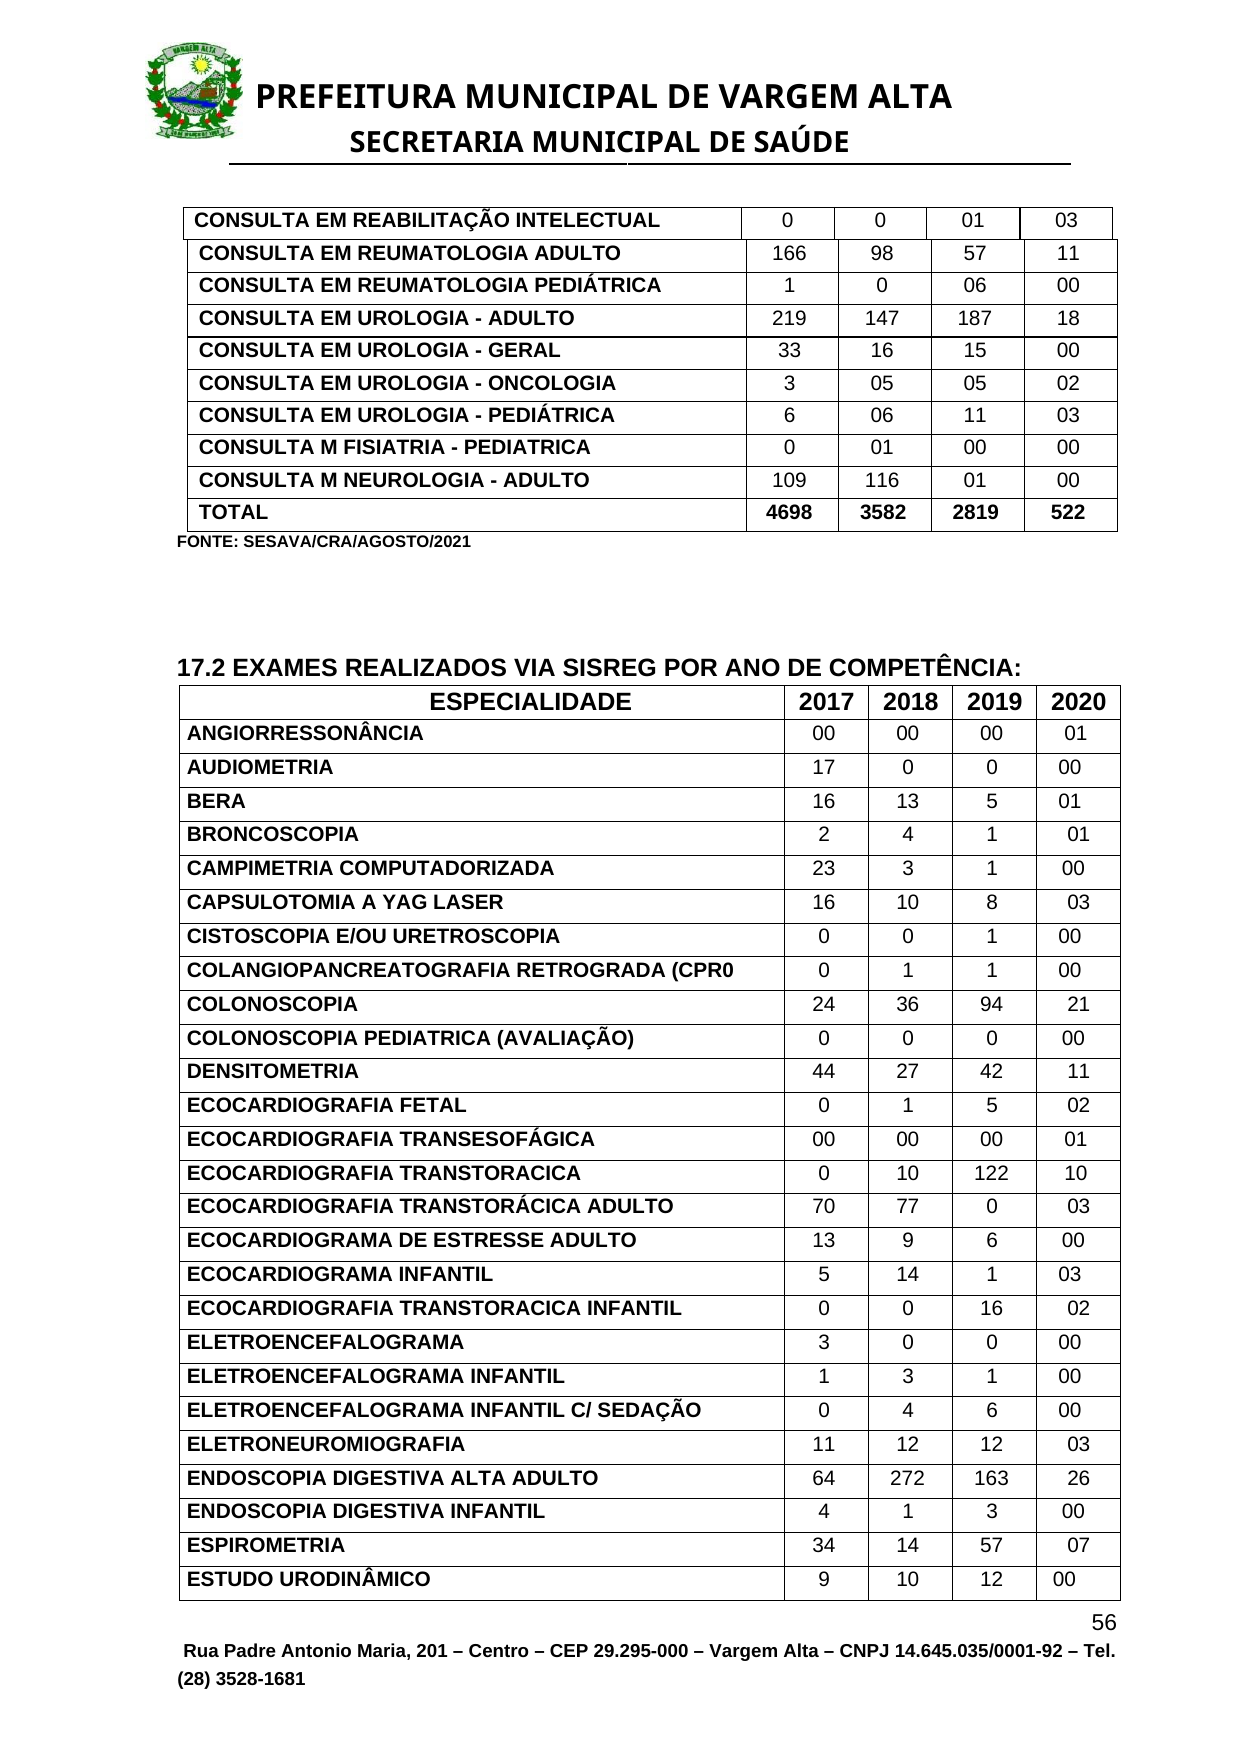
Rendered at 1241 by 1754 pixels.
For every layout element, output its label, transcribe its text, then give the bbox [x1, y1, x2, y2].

table_cell 3 [785, 1330, 868, 1363]
table_cell 00 [1037, 957, 1120, 990]
table_cell 0 [785, 957, 868, 990]
table_cell 0 [953, 1025, 1036, 1058]
table_cell ECOCARDIOGRAFIA TRANSTORACICA INFANTIL [180, 1296, 784, 1328]
table_cell 00 [1025, 467, 1117, 498]
table_cell 24 [785, 991, 868, 1024]
table_cell 00 [932, 435, 1024, 466]
table_cell 05 [932, 370, 1024, 401]
table_cell ECOCARDIOGRAFIA TRANSESOFÁGICA [180, 1127, 784, 1159]
table_cell CAPSULOTOMIA A YAG LASER [180, 890, 784, 923]
table_header 2020 [1037, 686, 1120, 719]
table_cell 00 [1037, 754, 1120, 787]
table_cell 44 [785, 1059, 868, 1092]
table_cell 00 [1037, 856, 1120, 889]
table_cell 00 [869, 720, 952, 753]
table_cell 10 [869, 1161, 952, 1193]
table_cell 18 [1025, 305, 1117, 336]
table_cell 1 [953, 1262, 1036, 1294]
table_cell 14 [869, 1262, 952, 1294]
table_header 2017 [785, 686, 868, 719]
table_cell 01 [1037, 822, 1120, 855]
table_cell [183, 434, 187, 466]
table_cell 06 [932, 273, 1024, 304]
table_cell 33 [747, 338, 838, 369]
table_cell 01 [1037, 788, 1120, 821]
table_cell 10 [1037, 1161, 1120, 1193]
table_cell 0 [869, 1296, 952, 1328]
table_cell 147 [839, 305, 931, 336]
table_cell 00 [1037, 1228, 1120, 1261]
table_cell ECOCARDIOGRAMA INFANTIL [180, 1262, 784, 1294]
table_cell 23 [785, 856, 868, 889]
table_cell 1 [953, 924, 1036, 956]
table_cell 0 [785, 924, 868, 956]
table_cell [183, 336, 187, 369]
table_cell 109 [747, 467, 838, 498]
table_cell 42 [953, 1059, 1036, 1092]
table_cell 0 [953, 754, 1036, 787]
table_cell ECOCARDIOGRAFIA TRANSTORACICA [180, 1161, 784, 1193]
table_cell 00 [1037, 1364, 1120, 1396]
table_cell 10 [869, 890, 952, 923]
table_cell 16 [785, 890, 868, 923]
table_cell CAMPIMETRIA COMPUTADORIZADA [180, 856, 784, 889]
text 17.2 EXAMES REALIZADOS VIA SISREG POR ANO DE COMPETÊNCIA: [177, 653, 1130, 682]
table_cell 8 [953, 890, 1036, 923]
table_cell 00 [785, 720, 868, 753]
table_cell 01 [1037, 720, 1120, 753]
table_cell 0 [869, 924, 952, 956]
table_cell 0 [869, 754, 952, 787]
table_cell 00 [1037, 1330, 1120, 1363]
table_cell 1 [953, 1364, 1036, 1396]
table_cell 02 [1037, 1296, 1120, 1328]
table_cell 00 [785, 1127, 868, 1159]
table_cell 3582 [839, 499, 931, 531]
table_cell 5 [785, 1262, 868, 1294]
table_cell 1 [953, 856, 1036, 889]
table_cell 3 [747, 370, 838, 401]
table_cell 00 [1037, 924, 1120, 956]
table_cell 03 [1037, 1194, 1120, 1227]
table_cell 4 [869, 822, 952, 855]
table_cell 64 [785, 1465, 868, 1498]
table_cell 6 [953, 1397, 1036, 1430]
table_cell 1 [747, 273, 838, 304]
table_cell 03 [1021, 208, 1112, 239]
table_cell 03 [1037, 1431, 1120, 1464]
table_cell 3 [869, 1364, 952, 1396]
table_cell 0 [953, 1194, 1036, 1227]
table_cell 1 [869, 957, 952, 990]
table_cell CONSULTA EM REUMATOLOGIA PEDIÁTRICA [188, 273, 746, 304]
table_cell 03 [1037, 890, 1120, 923]
table_cell ENDOSCOPIA DIGESTIVA ALTA ADULTO [180, 1465, 784, 1498]
table_cell 98 [839, 240, 931, 272]
table_cell ANGIORRESSONÂNCIA [180, 720, 784, 753]
table_cell 21 [1037, 991, 1120, 1024]
table_cell 70 [785, 1194, 868, 1227]
table_cell 3 [953, 1499, 1036, 1532]
table_cell 57 [932, 240, 1024, 272]
table_cell 0 [785, 1397, 868, 1430]
table_cell 0 [785, 1025, 868, 1058]
table_cell [183, 272, 187, 304]
table_cell 9 [869, 1228, 952, 1261]
table_cell 2819 [932, 499, 1024, 531]
table_cell 6 [953, 1228, 1036, 1261]
table_cell 0 [869, 1025, 952, 1058]
table_cell 00 [953, 1127, 1036, 1159]
table_cell ELETROENCEFALOGRAMA [180, 1330, 784, 1363]
table_cell 16 [839, 338, 931, 369]
table_cell 00 [1025, 273, 1117, 304]
table_cell 13 [785, 1228, 868, 1261]
table_cell 00 [1025, 435, 1117, 466]
table_cell 05 [839, 370, 931, 401]
table_cell COLANGIOPANCREATOGRAFIA RETROGRADA (CPR0 [180, 957, 784, 990]
table_cell 02 [1037, 1093, 1120, 1126]
table_cell 13 [869, 788, 952, 821]
table_cell ECOCARDIOGRAMA DE ESTRESSE ADULTO [180, 1228, 784, 1261]
table_cell 5 [953, 1093, 1036, 1126]
table_cell AUDIOMETRIA [180, 754, 784, 787]
text FONTE: SESAVA/CRA/AGOSTO/2021 [177, 532, 1130, 551]
table_cell 36 [869, 991, 952, 1024]
table_cell 272 [869, 1465, 952, 1498]
table_cell 94 [953, 991, 1036, 1024]
table_cell 07 [1037, 1533, 1120, 1566]
table_cell 522 [1025, 499, 1117, 531]
table_cell DENSITOMETRIA [180, 1059, 784, 1092]
table_cell 12 [953, 1431, 1036, 1464]
table_cell BRONCOSCOPIA [180, 822, 784, 855]
table_cell 01 [1037, 1127, 1120, 1159]
table_cell 00 [953, 720, 1036, 753]
table_cell [183, 401, 187, 433]
table_cell 00 [1037, 1397, 1120, 1430]
table_cell 06 [839, 402, 931, 433]
table_cell 9 [785, 1567, 868, 1599]
table_cell 11 [932, 402, 1024, 433]
table_cell 00 [869, 1127, 952, 1159]
table_cell CISTOSCOPIA E/OU URETROSCOPIA [180, 924, 784, 956]
table_cell [183, 304, 187, 336]
table_cell 1 [869, 1093, 952, 1126]
table_cell 11 [1037, 1059, 1120, 1092]
table_cell 11 [1025, 240, 1117, 272]
table_cell 11 [785, 1431, 868, 1464]
table_cell 0 [785, 1093, 868, 1126]
table_cell 00 [1037, 1025, 1120, 1058]
table_cell 01 [927, 208, 1019, 239]
table_cell 14 [869, 1533, 952, 1566]
table_cell ELETRONEUROMIOGRAFIA [180, 1431, 784, 1464]
table_cell 0 [839, 273, 931, 304]
table_cell 77 [869, 1194, 952, 1227]
table_cell 122 [953, 1161, 1036, 1193]
table_cell 0 [835, 208, 926, 239]
table_cell 57 [953, 1533, 1036, 1566]
table_cell 10 [869, 1567, 952, 1599]
table_cell 03 [1025, 402, 1117, 433]
table_cell [183, 369, 187, 401]
table_cell BERA [180, 788, 784, 821]
table_cell 27 [869, 1059, 952, 1092]
table_cell 3 [869, 856, 952, 889]
table_cell 17 [785, 754, 868, 787]
table_cell 26 [1037, 1465, 1120, 1498]
table_cell 34 [785, 1533, 868, 1566]
table_cell CONSULTA M FISIATRIA - PEDIATRICA [188, 435, 746, 466]
table_header ESPECIALIDADE [180, 686, 784, 719]
table_cell 0 [785, 1296, 868, 1328]
table_cell 6 [747, 402, 838, 433]
table_cell CONSULTA EM UROLOGIA - PEDIÁTRICA [188, 402, 746, 433]
table_cell 03 [1037, 1262, 1120, 1294]
table_cell 4 [785, 1499, 868, 1532]
table_cell 00 [1037, 1499, 1120, 1532]
table_cell 1 [785, 1364, 868, 1396]
table_cell 1 [869, 1499, 952, 1532]
table_cell 00 [1025, 338, 1117, 369]
table_cell CONSULTA M NEUROLOGIA - ADULTO [188, 467, 746, 498]
table_cell 00 [1037, 1567, 1120, 1599]
table_cell 0 [742, 208, 834, 239]
table_cell 187 [932, 305, 1024, 336]
table_cell CONSULTA EM UROLOGIA - GERAL [188, 338, 746, 369]
table_cell ENDOSCOPIA DIGESTIVA INFANTIL [180, 1499, 784, 1532]
table_cell ECOCARDIOGRAFIA TRANSTORÁCICA ADULTO [180, 1194, 784, 1227]
table_cell [183, 240, 187, 272]
table_cell CONSULTA EM REUMATOLOGIA ADULTO [188, 240, 746, 272]
table_cell [183, 466, 187, 498]
table_cell 116 [839, 467, 931, 498]
table_cell 163 [953, 1465, 1036, 1498]
table_cell 166 [747, 240, 838, 272]
table_cell 219 [747, 305, 838, 336]
table_cell ELETROENCEFALOGRAMA INFANTIL C/ SEDAÇÃO [180, 1397, 784, 1430]
table_cell 4698 [747, 499, 838, 531]
table_cell 2 [785, 822, 868, 855]
table_cell 15 [932, 338, 1024, 369]
table_cell 1 [953, 957, 1036, 990]
table_header 2019 [953, 686, 1036, 719]
table_cell 02 [1025, 370, 1117, 401]
table_cell ESPIROMETRIA [180, 1533, 784, 1566]
table_cell [1113, 207, 1117, 239]
table_header 2018 [869, 686, 952, 719]
table_cell 16 [785, 788, 868, 821]
table_cell COLONOSCOPIA [180, 991, 784, 1024]
table_cell [183, 498, 187, 531]
table_cell CONSULTA EM REABILITAÇÃO INTELECTUAL [184, 208, 741, 239]
table_cell 16 [953, 1296, 1036, 1328]
table_cell 0 [953, 1330, 1036, 1363]
table_cell 1 [953, 822, 1036, 855]
table_cell CONSULTA EM UROLOGIA - ONCOLOGIA [188, 370, 746, 401]
table_cell TOTAL [188, 499, 746, 531]
table_cell 12 [869, 1431, 952, 1464]
table_cell ELETROENCEFALOGRAMA INFANTIL [180, 1364, 784, 1396]
table_cell 5 [953, 788, 1036, 821]
table_cell 0 [747, 435, 838, 466]
table_cell CONSULTA EM UROLOGIA - ADULTO [188, 305, 746, 336]
table_cell ECOCARDIOGRAFIA FETAL [180, 1093, 784, 1126]
table_cell 12 [953, 1567, 1036, 1599]
table_cell 4 [869, 1397, 952, 1430]
table_cell 0 [785, 1161, 868, 1193]
table_cell COLONOSCOPIA PEDIATRICA (AVALIAÇÃO) [180, 1025, 784, 1058]
table_cell 01 [932, 467, 1024, 498]
table_cell 0 [869, 1330, 952, 1363]
table_cell 01 [839, 435, 931, 466]
table_cell ESTUDO URODINÂMICO [180, 1567, 784, 1599]
